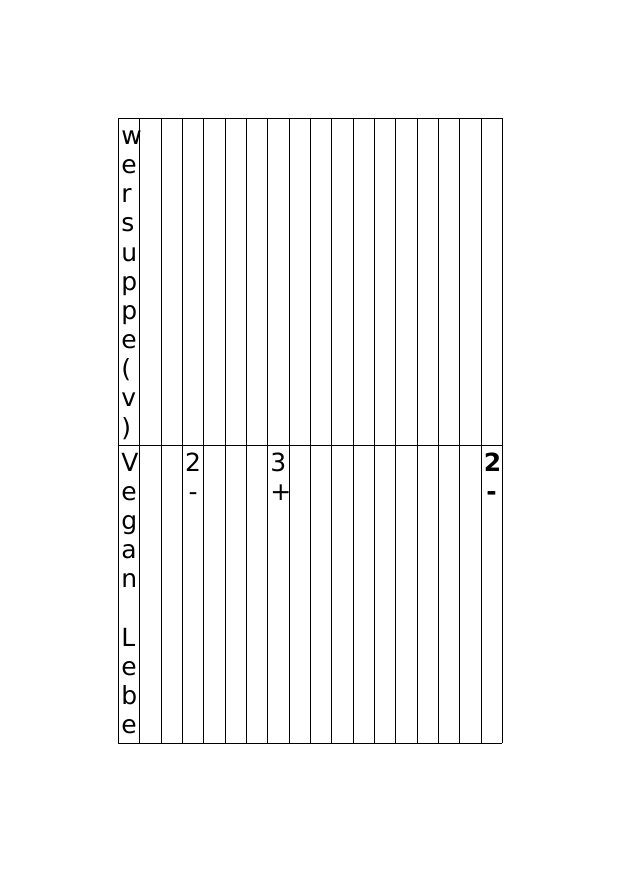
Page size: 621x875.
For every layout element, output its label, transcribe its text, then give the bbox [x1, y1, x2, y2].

table_cell [290, 446, 310, 742]
table_cell [204, 119, 225, 445]
table_cell [268, 119, 289, 445]
table_cell [375, 446, 395, 742]
table_cell [226, 446, 246, 742]
table_cell [482, 119, 502, 445]
table_cell 3+ [268, 446, 289, 742]
table_cell [354, 446, 374, 742]
table_cell [311, 119, 331, 445]
table_cell Vegan Lebe [119, 446, 139, 742]
table_cell [226, 119, 246, 445]
table_cell 2- [183, 446, 203, 742]
table_cell [247, 119, 267, 445]
table_cell [183, 119, 203, 445]
table_cell [204, 446, 225, 742]
table_cell [311, 446, 331, 742]
table_cell [375, 119, 395, 445]
table_cell [162, 446, 182, 742]
table_cell [418, 119, 438, 445]
table_cell [418, 446, 438, 742]
table_cell [332, 119, 353, 445]
table_cell [140, 446, 161, 742]
table_cell [439, 119, 459, 445]
table_cell [460, 119, 481, 445]
table_cell [247, 446, 267, 742]
table_cell [460, 446, 481, 742]
table_cell [354, 119, 374, 445]
table_cell [290, 119, 310, 445]
table_cell [396, 119, 417, 445]
table_cell [332, 446, 353, 742]
table_cell [162, 119, 182, 445]
table_cell 2- [482, 446, 502, 742]
table_cell [439, 446, 459, 742]
table_cell [396, 446, 417, 742]
table_cell wersuppe (v) [119, 119, 139, 445]
table_cell [140, 119, 161, 445]
